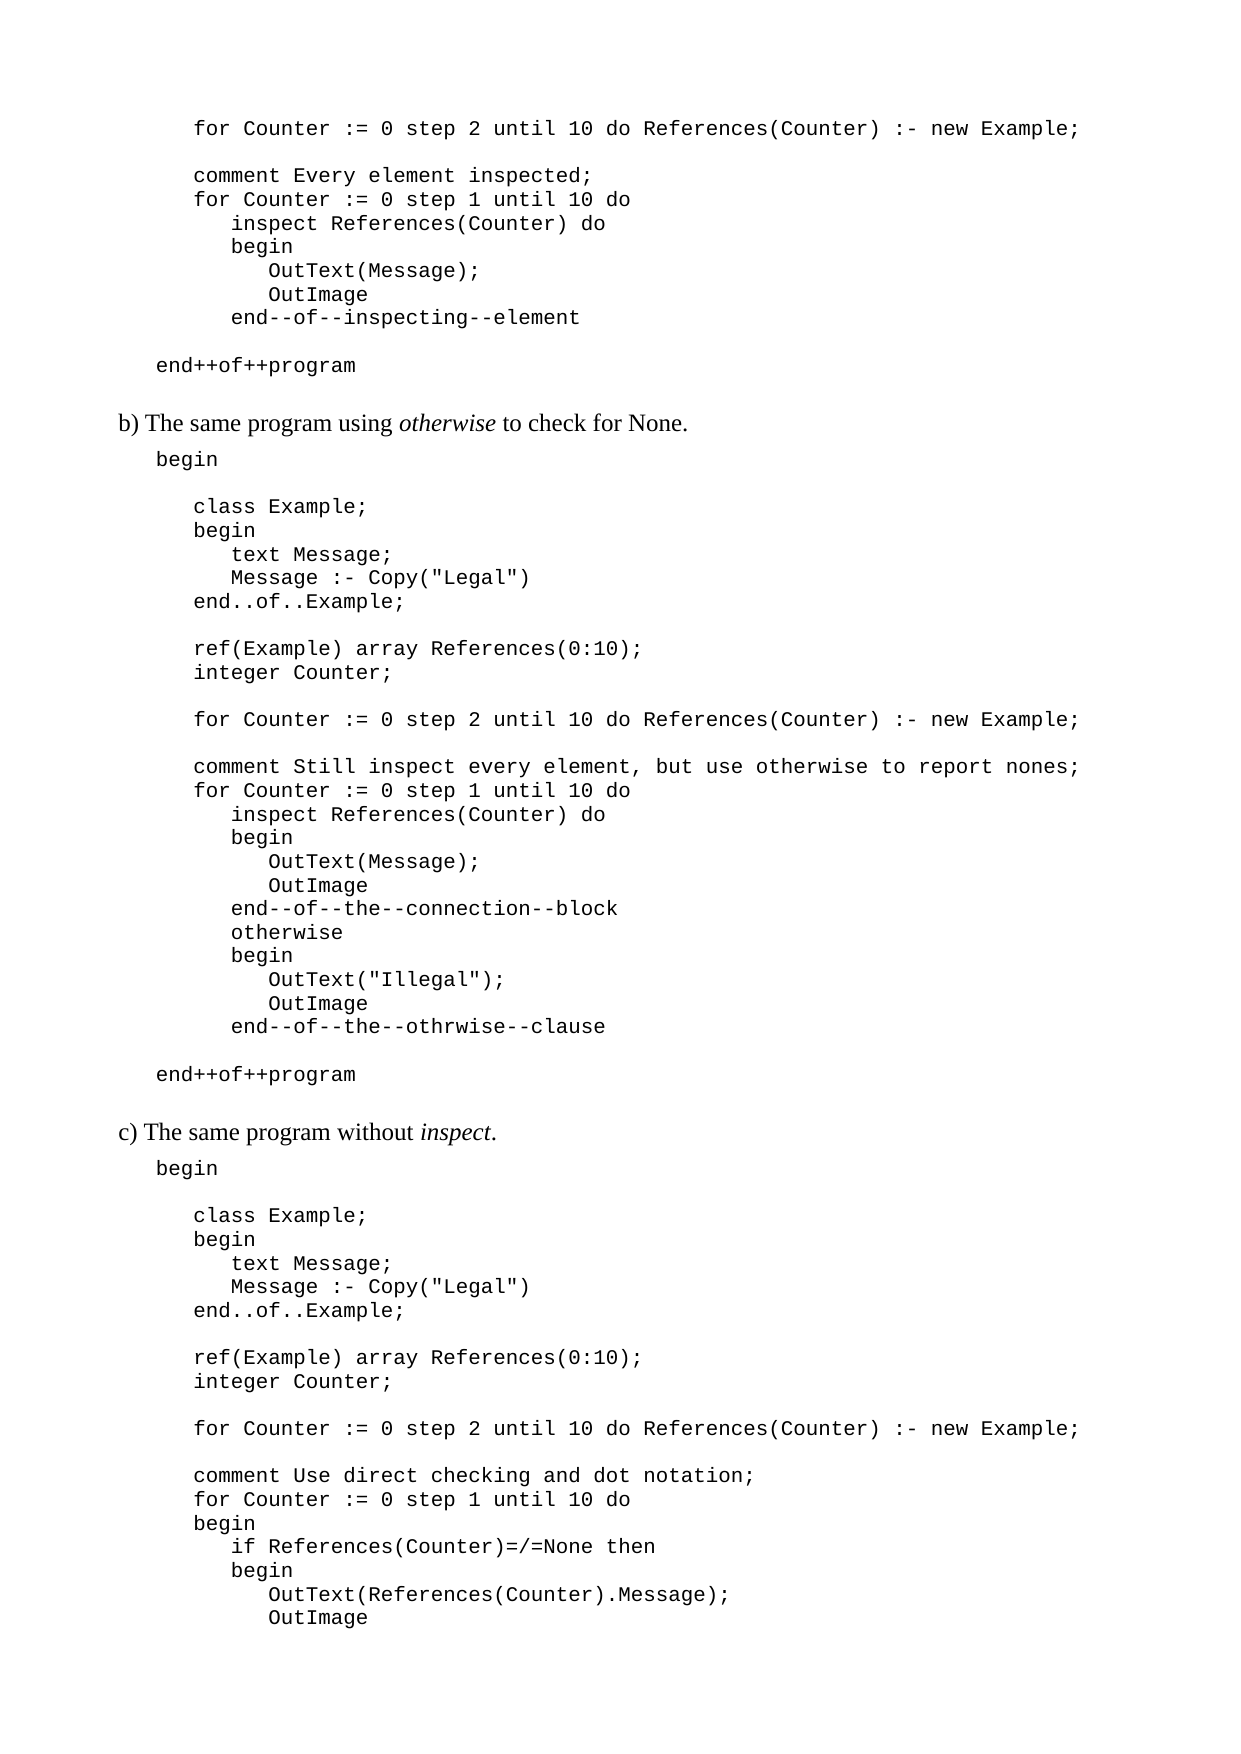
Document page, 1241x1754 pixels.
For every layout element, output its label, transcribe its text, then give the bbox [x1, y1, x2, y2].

text end..of..Example; [118, 591, 1122, 614]
text Message :- Copy("Legal") [118, 1276, 1122, 1300]
text begin [118, 1158, 1122, 1182]
text for Counter := 0 step 1 until 10 do [118, 189, 1122, 213]
text class Example; [118, 1205, 1122, 1229]
text integer Counter; [118, 662, 1122, 685]
text for Counter := 0 step 2 until 10 do References(Counter) :- new Example; [118, 118, 1122, 142]
text inspect References(Counter) do [118, 804, 1122, 827]
text OutText(Message); [118, 260, 1122, 284]
text text Message; [118, 543, 1122, 567]
text end--of--the--othrwise--clause [118, 1016, 1122, 1040]
text end..of..Example; [118, 1300, 1122, 1324]
text begin [118, 449, 1122, 473]
text begin [118, 1513, 1122, 1536]
text end++of++program [118, 1064, 1122, 1087]
text begin [118, 520, 1122, 543]
text c) The same program without inspect. [118, 1117, 1122, 1146]
text begin [118, 827, 1122, 851]
text for Counter := 0 step 1 until 10 do [118, 780, 1122, 804]
text comment Every element inspected; [118, 165, 1122, 189]
text OutImage [118, 1607, 1122, 1631]
text for Counter := 0 step 2 until 10 do References(Counter) :- new Example; [118, 1418, 1122, 1442]
text class Example; [118, 496, 1122, 520]
text for Counter := 0 step 1 until 10 do [118, 1489, 1122, 1513]
text text Message; [118, 1253, 1122, 1276]
text end--of--the--connection--block [118, 898, 1122, 922]
text end++of++program [118, 354, 1122, 378]
text for Counter := 0 step 2 until 10 do References(Counter) :- new Example; [118, 709, 1122, 733]
text Message :- Copy("Legal") [118, 567, 1122, 591]
text begin [118, 1229, 1122, 1253]
text OutImage [118, 284, 1122, 307]
text OutText(References(Counter).Message); [118, 1584, 1122, 1607]
text otherwise [118, 922, 1122, 946]
text begin [118, 946, 1122, 969]
text ref(Example) array References(0:10); [118, 1347, 1122, 1371]
text OutImage [118, 874, 1122, 898]
text if References(Counter)=/=None then [118, 1536, 1122, 1560]
text OutText("Illegal"); [118, 969, 1122, 993]
text comment Use direct checking and dot notation; [118, 1466, 1122, 1489]
text OutImage [118, 993, 1122, 1016]
text begin [118, 1560, 1122, 1584]
text begin [118, 236, 1122, 260]
text end--of--inspecting--element [118, 307, 1122, 331]
text OutText(Message); [118, 851, 1122, 874]
text ref(Example) array References(0:10); [118, 638, 1122, 662]
text integer Counter; [118, 1371, 1122, 1394]
text b) The same program using otherwise to check for None. [118, 408, 1122, 436]
text comment Still inspect every element, but use otherwise to report nones; [118, 756, 1122, 780]
text inspect References(Counter) do [118, 213, 1122, 236]
